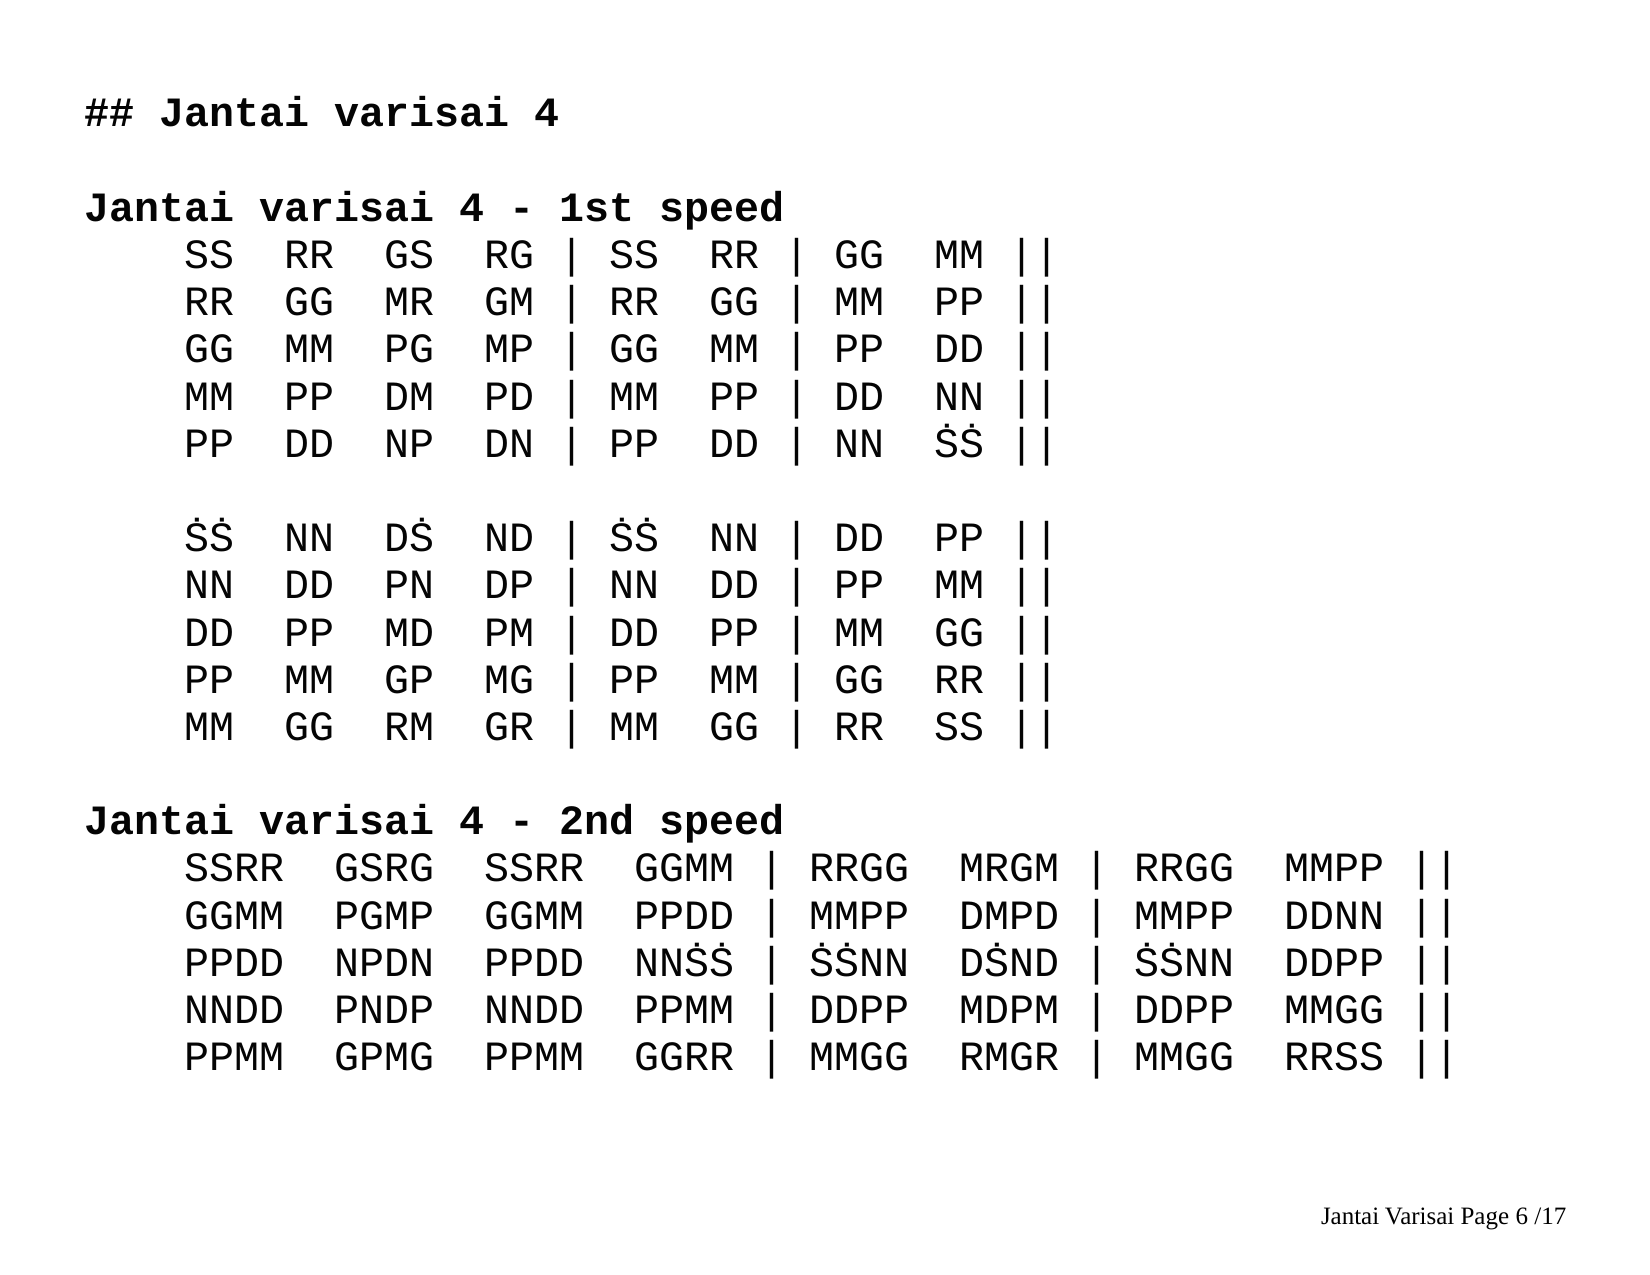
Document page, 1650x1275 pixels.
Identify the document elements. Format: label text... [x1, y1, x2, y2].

text PPDD NPDN PPDD NNṠṠ | ṠṠNN DṠND | ṠṠNN DDPP || [84, 942, 1566, 989]
text Jantai varisai 4 - 1st speed [84, 187, 1566, 234]
text PPMM GPMG PPMM GGRR | MMGG RMGR | MMGG RRSS || [84, 1036, 1566, 1083]
text NNDD PNDP NNDD PPMM | DDPP MDPM | DDPP MMGG || [84, 989, 1566, 1036]
text SSRR GSRG SSRR GGMM | RRGG MRGM | RRGG MMPP || [84, 847, 1566, 894]
text GG MM PG MP | GG MM | PP DD || [84, 328, 1566, 375]
text DD PP MD PM | DD PP | MM GG || [84, 611, 1566, 658]
text NN DD PN DP | NN DD | PP MM || [84, 564, 1566, 611]
text PP MM GP MG | PP MM | GG RR || [84, 658, 1566, 706]
text PP DD NP DN | PP DD | NN ṠṠ || [84, 422, 1566, 470]
text RR GG MR GM | RR GG | MM PP || [84, 281, 1566, 328]
text Jantai varisai 4 - 2nd speed [84, 800, 1566, 847]
text ## Jantai varisai 4 [84, 92, 1566, 139]
text MM GG RM GR | MM GG | RR SS || [84, 706, 1566, 753]
text ṠṠ NN DṠ ND | ṠṠ NN | DD PP || [84, 517, 1566, 564]
text MM PP DM PD | MM PP | DD NN || [84, 375, 1566, 422]
text GGMM PGMP GGMM PPDD | MMPP DMPD | MMPP DDNN || [84, 894, 1566, 942]
text SS RR GS RG | SS RR | GG MM || [84, 234, 1566, 281]
